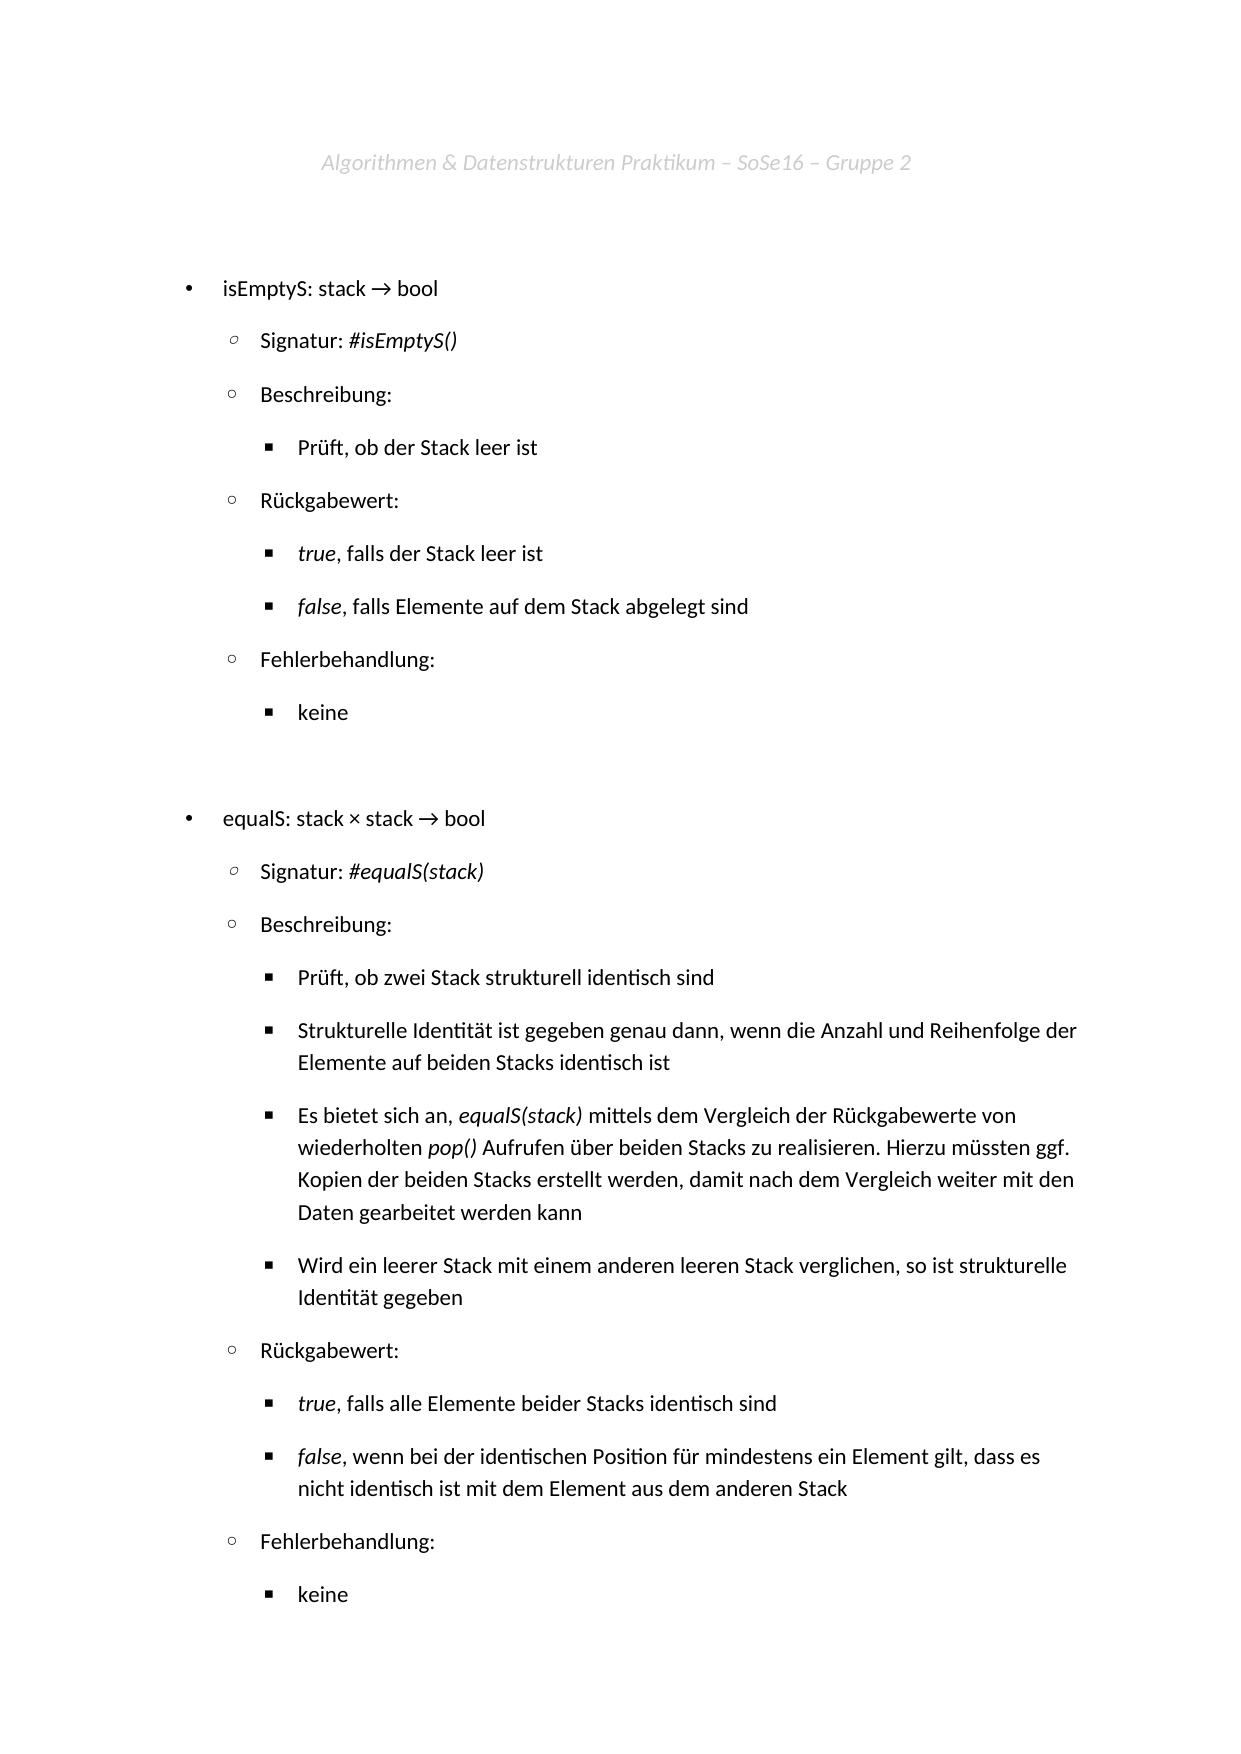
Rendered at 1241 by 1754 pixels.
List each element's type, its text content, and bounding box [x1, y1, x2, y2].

list Fehlerbehandlung: [223, 645, 1093, 673]
list Es bietet sich an, equalS(stack) mittels dem Vergleich der Rückgabewerte von wiederholten pop() Aufrufen über beiden Stacks zu realisieren. Hierzu müssten ggf. Kopien der beiden Stacks erstellt werden, damit nach dem Vergleich weiter mit den Daten gearbeitet werden kann [260, 1101, 1093, 1226]
list Wird ein leerer Stack mit einem anderen leeren Stack verglichen, so ist strukturelle Identität gegeben [260, 1251, 1093, 1311]
list false, falls Elemente auf dem Stack abgelegt sind [260, 592, 1093, 620]
list Prüft, ob der Stack leer ist [260, 433, 1093, 461]
list keine [260, 698, 1093, 726]
list Strukturelle Identität ist gegeben genau dann, wenn die Anzahl und Reihenfolge der Elemente auf beiden Stacks identisch ist [260, 1016, 1093, 1076]
list Rückgabewert: [223, 1336, 1093, 1364]
list Signatur: #equalS(stack) [223, 857, 1093, 885]
list Beschreibung: [223, 910, 1093, 938]
list isEmptyS: stack → bool [185, 274, 1093, 302]
list equalS: stack × stack → bool [185, 804, 1093, 832]
list Beschreibung: [223, 380, 1093, 408]
list keine [260, 1580, 1093, 1608]
list true, falls der Stack leer ist [260, 539, 1093, 567]
list Signatur: #isEmptyS() [223, 327, 1093, 355]
list true, falls alle Elemente beider Stacks identisch sind [260, 1389, 1093, 1417]
list false, wenn bei der identischen Position für mindestens ein Element gilt, dass es nicht identisch ist mit dem Element aus dem anderen Stack [260, 1442, 1093, 1502]
list Fehlerbehandlung: [223, 1527, 1093, 1555]
list Prüft, ob zwei Stack strukturell identisch sind [260, 963, 1093, 991]
list Rückgabewert: [223, 486, 1093, 514]
